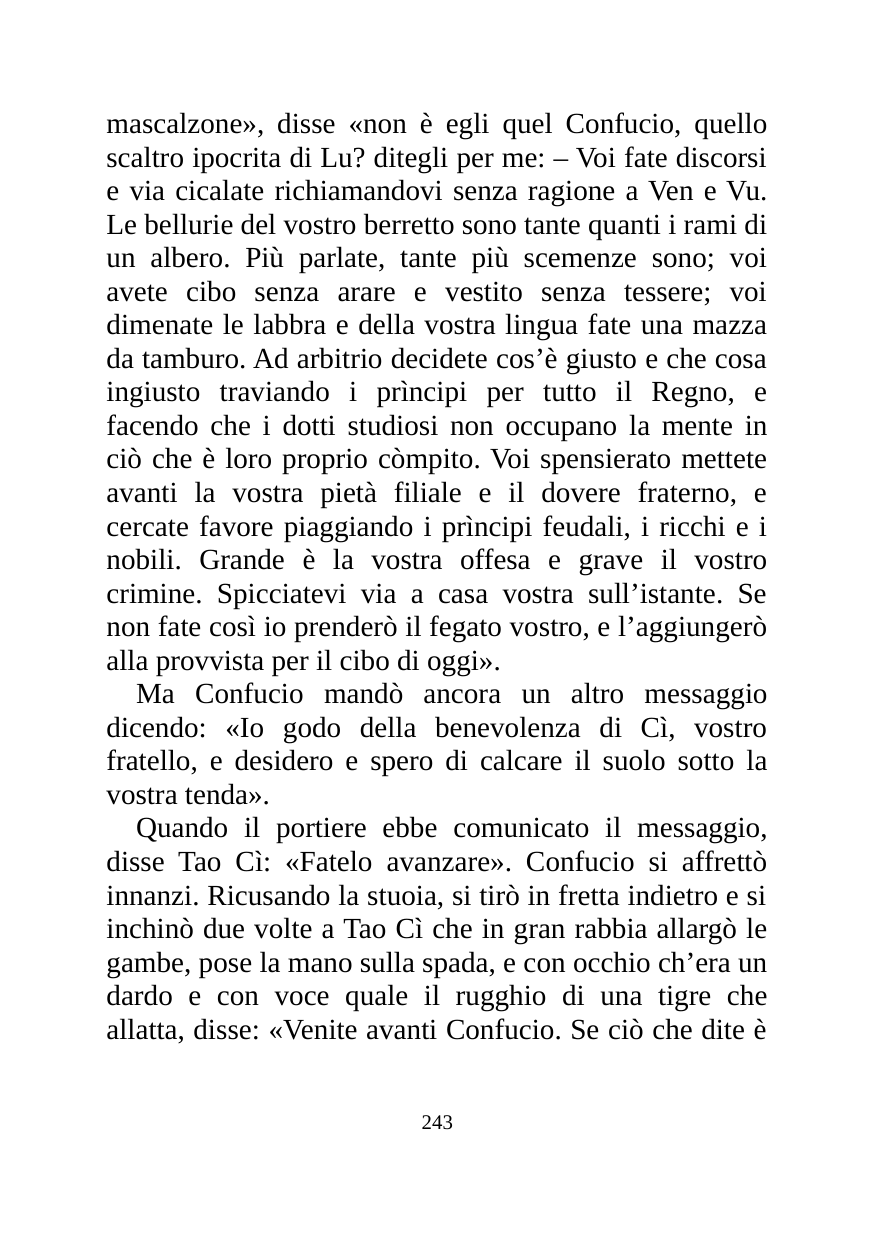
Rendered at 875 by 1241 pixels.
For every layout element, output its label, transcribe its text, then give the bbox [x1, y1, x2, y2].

text Ma Confucio mandò ancora un altro messaggio dicendo: «Io godo della benevolenza di Cì, vostro fratello, e desidero e spero di calcare il suolo sotto la vostra tenda». [106, 676, 768, 811]
text Quando il portiere ebbe comunicato il messaggio, disse Tao Cì: «Fatelo avanzare». Confucio si affrettò innanzi. Ricusando la stuoia, si tirò in fretta indietro e si inchinò due volte a Tao Cì che in gran rabbia allargò le gambe, pose la mano sulla spada, e con occhio ch’era un dardo e con voce quale il rugghio di una tigre che allatta, disse: «Venite avanti Confucio. Se ciò che dite è [106, 811, 768, 1045]
text mascalzone», disse «non è egli quel Confucio, quello scaltro ipocrita di Lu? ditegli per me: – Voi fate discorsi e via cicalate richiamandovi senza ragione a Ven e Vu. Le bellurie del vostro berretto sono tante quanti i rami di un albero. Più parlate, tante più scemenze sono; voi avete cibo senza arare e vestito senza tessere; voi dimenate le labbra e della vostra lingua fate una mazza da tamburo. Ad arbitrio decidete cos’è giusto e che cosa ingiusto traviando i prìncipi per tutto il Regno, e facendo che i dotti studiosi non occupano la mente in ciò che è loro proprio còmpito. Voi spensierato mettete avanti la vostra pietà filiale e il dovere fraterno, e cercate favore piaggiando i prìncipi feudali, i ricchi e i nobili. Grande è la vostra offesa e grave il vostro crimine. Spicciatevi via a casa vostra sull’istante. Se non fate così io prenderò il fegato vostro, e l’aggiungerò alla provvista per il cibo di oggi». [106, 106, 768, 676]
